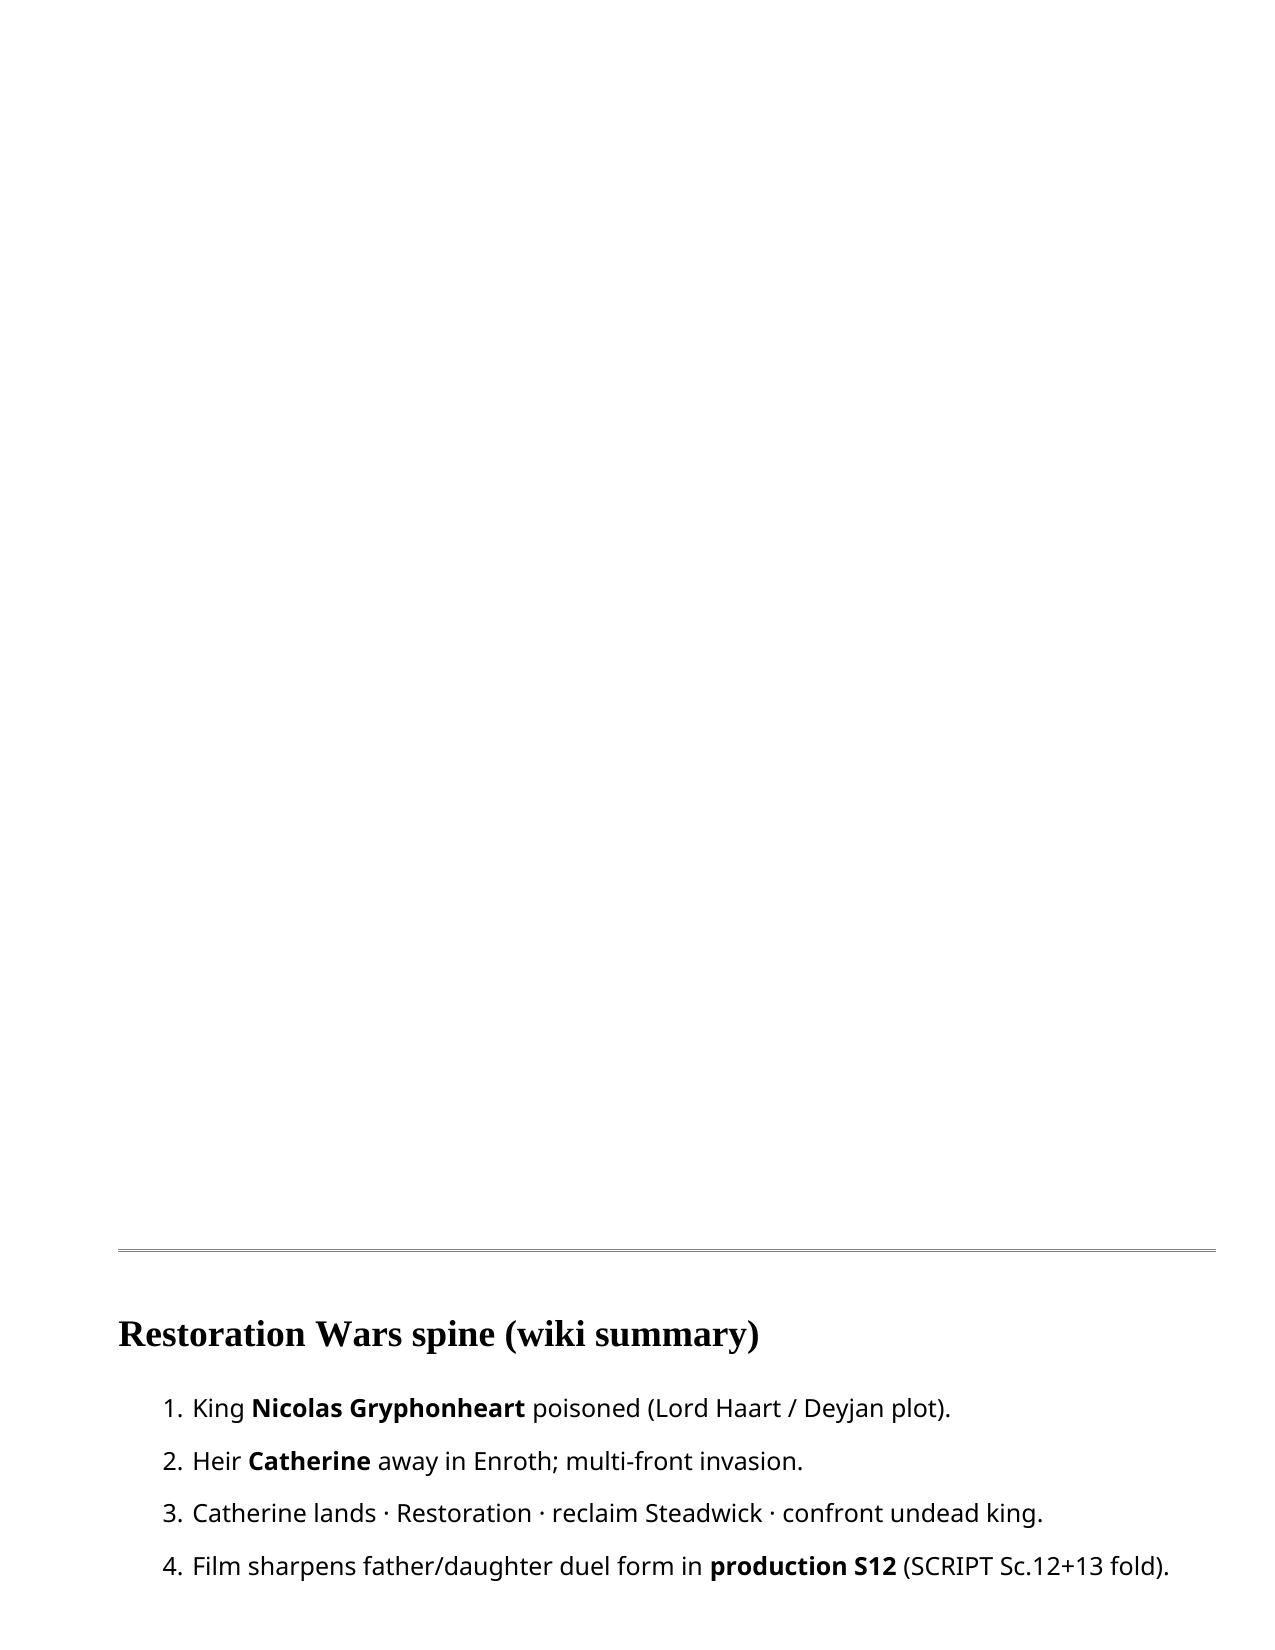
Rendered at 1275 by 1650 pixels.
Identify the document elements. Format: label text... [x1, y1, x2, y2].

list Heir Catherine away in Enroth; multi-front invasion. [162, 1443, 1216, 1477]
list Film sharpens father/daughter duel form in production S12 (SCRIPT Sc.12+13 fold). [162, 1549, 1216, 1583]
list Catherine lands · Restoration · reclaim Steadwick · confront undead king. [162, 1496, 1216, 1530]
subtitle Restoration Wars spine (wiki summary) [118, 1311, 1216, 1354]
list King Nicolas Gryphonheart poisoned (Lord Haart / Deyjan plot). [162, 1391, 1216, 1424]
